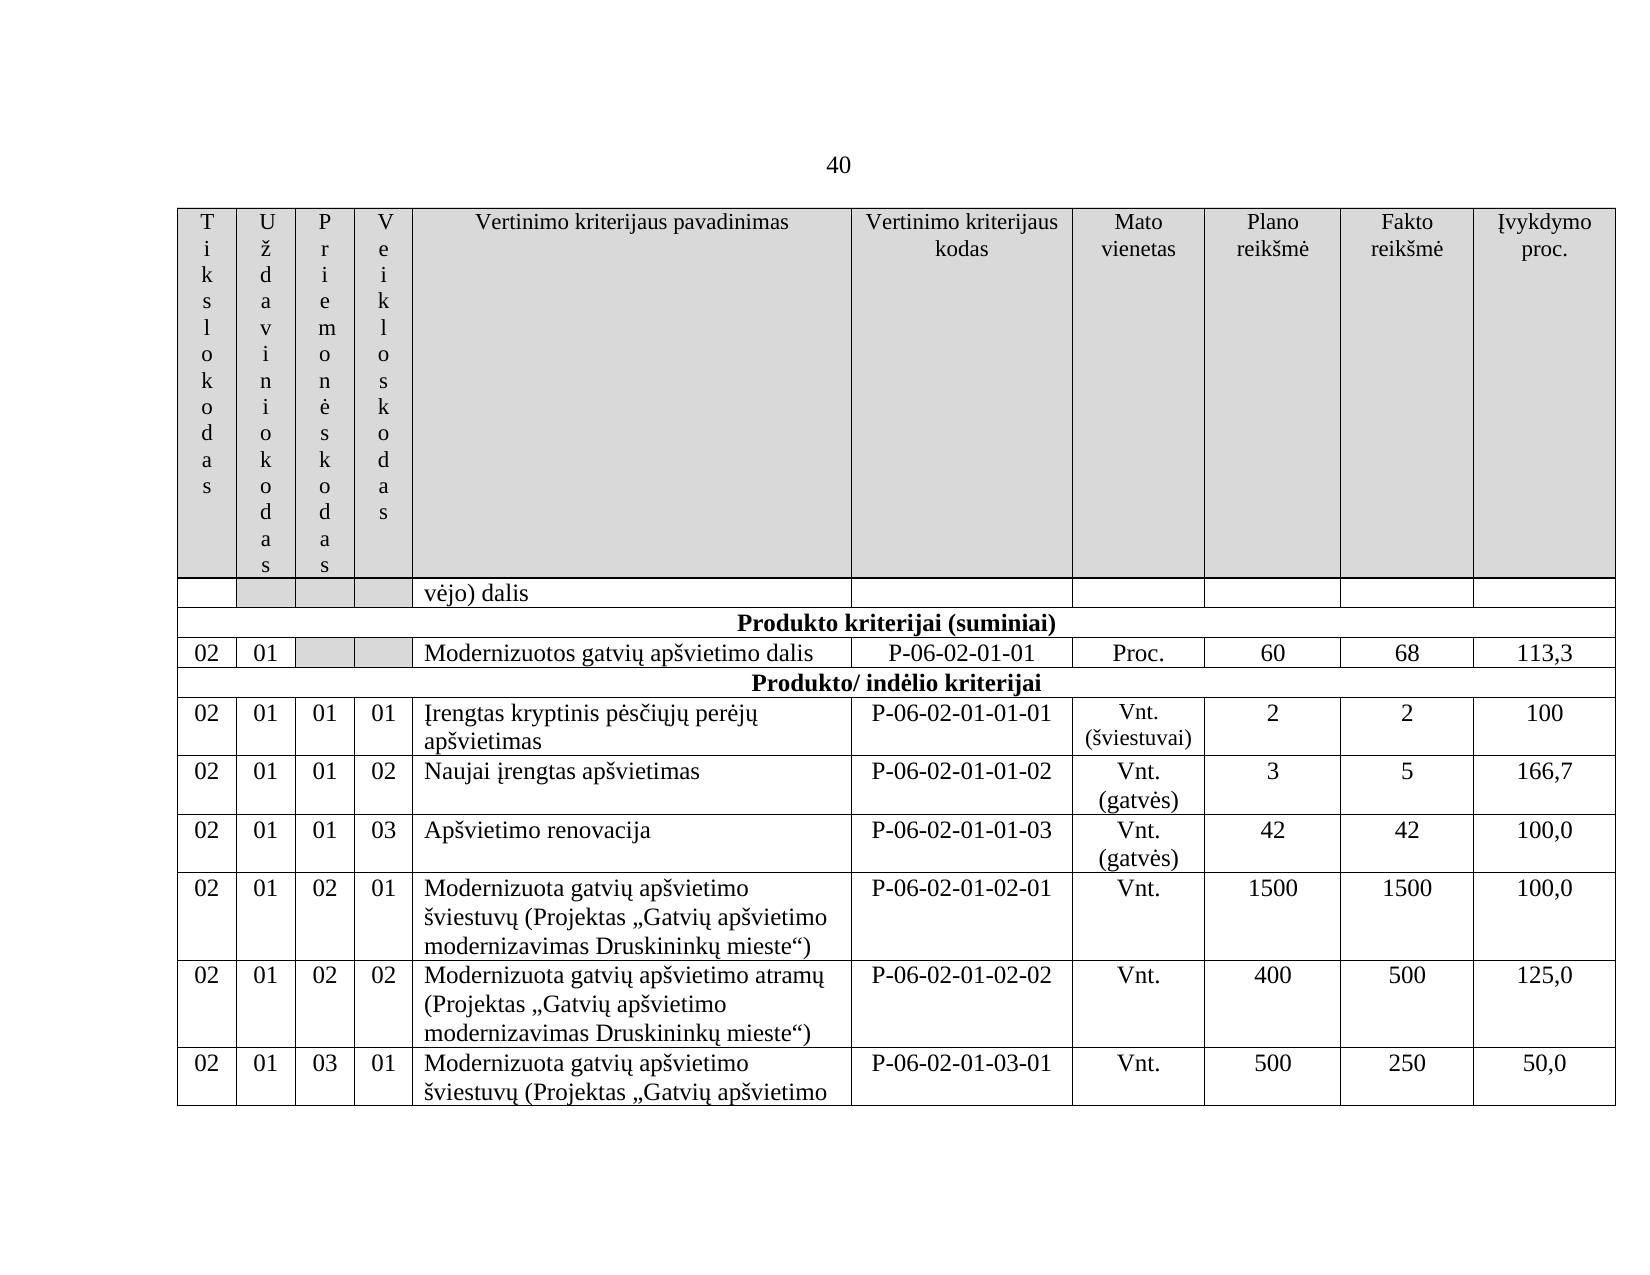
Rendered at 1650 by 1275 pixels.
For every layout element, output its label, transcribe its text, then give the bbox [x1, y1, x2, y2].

table_cell 01 [237, 873, 295, 959]
table_cell P-06-02-01-01-02 [852, 756, 1072, 814]
table_cell 42 [1341, 815, 1473, 872]
table_cell 03 [355, 815, 412, 872]
table_cell Vnt. (gatvės) [1073, 815, 1204, 872]
table_cell Modernizuota gatvių apšvietimo šviestuvų (Projektas „Gatvių apšvietimo modernizavimas Druskininkų mieste“) [413, 873, 851, 959]
table_cell Vnt. (gatvės) [1073, 756, 1204, 814]
table_cell [852, 579, 1072, 607]
table_header Vertinimo kriterijaus kodas [852, 209, 1072, 577]
table_cell 01 [296, 698, 354, 755]
table_cell 113,3 [1474, 638, 1615, 667]
table_cell 500 [1205, 1048, 1340, 1105]
table_cell P-06-02-01-01-03 [852, 815, 1072, 872]
table_cell 02 [355, 961, 412, 1047]
table_cell [1205, 579, 1340, 607]
table_cell P-06-02-01-01 [852, 638, 1072, 667]
table_cell 01 [237, 756, 295, 814]
table_cell [1474, 579, 1615, 607]
table_header Priemonės kodas [296, 209, 354, 577]
table_cell 02 [178, 698, 236, 755]
table_cell 02 [178, 756, 236, 814]
table_cell 50,0 [1474, 1048, 1615, 1105]
table_cell Vnt. [1073, 873, 1204, 959]
table_cell 250 [1341, 1048, 1473, 1105]
table_cell P-06-02-01-01-01 [852, 698, 1072, 755]
table_cell 42 [1205, 815, 1340, 872]
table_cell 100 [1474, 698, 1615, 755]
table_cell vėjo) dalis [413, 579, 851, 607]
table_cell 01 [355, 1048, 412, 1105]
table_cell 01 [237, 961, 295, 1047]
table_cell Įrengtas kryptinis pėsčiųjų perėjų apšvietimas [413, 698, 851, 755]
table_cell Naujai įrengtas apšvietimas [413, 756, 851, 814]
table_cell P-06-02-01-03-01 [852, 1048, 1072, 1105]
table_header Fakto reikšmė [1341, 209, 1473, 577]
table_cell 100,0 [1474, 815, 1615, 872]
table_cell 02 [178, 638, 236, 667]
table_cell Vnt. [1073, 961, 1204, 1047]
table_cell 1500 [1341, 873, 1473, 959]
table_cell [296, 638, 354, 667]
table_cell Vnt. [1073, 1048, 1204, 1105]
table_cell 02 [355, 756, 412, 814]
table_cell 02 [178, 873, 236, 959]
table_cell Vnt. (šviestuvai) [1073, 698, 1204, 755]
table_cell [296, 579, 354, 607]
table_header Tikslo kodas [178, 209, 236, 577]
table_cell 100,0 [1474, 873, 1615, 959]
table_cell 02 [178, 961, 236, 1047]
table_cell 01 [355, 873, 412, 959]
table_cell 02 [178, 1048, 236, 1105]
table_cell Proc. [1073, 638, 1204, 667]
table_cell 01 [296, 756, 354, 814]
table_cell 03 [296, 1048, 354, 1105]
table_cell Modernizuotos gatvių apšvietimo dalis [413, 638, 851, 667]
table_cell 2 [1205, 698, 1340, 755]
table_cell 02 [296, 873, 354, 959]
table_cell Produkto kriterijai (suminiai) [178, 608, 1615, 637]
table_header Plano reikšmė [1205, 209, 1340, 577]
table_cell Produkto/ indėlio kriterijai [178, 668, 1615, 697]
table_cell 500 [1341, 961, 1473, 1047]
table_cell 01 [237, 638, 295, 667]
table_cell 68 [1341, 638, 1473, 667]
table_cell 02 [296, 961, 354, 1047]
table_cell 3 [1205, 756, 1340, 814]
table_cell [1341, 579, 1473, 607]
table_header Veiklos kodas [355, 209, 412, 577]
table_cell P-06-02-01-02-01 [852, 873, 1072, 959]
table_cell 01 [237, 1048, 295, 1105]
table_cell [178, 579, 236, 607]
table_cell 166,7 [1474, 756, 1615, 814]
table_header Mato vienetas [1073, 209, 1204, 577]
table_cell P-06-02-01-02-02 [852, 961, 1072, 1047]
table_cell 01 [237, 698, 295, 755]
table_cell 5 [1341, 756, 1473, 814]
table_cell 60 [1205, 638, 1340, 667]
table_header Vertinimo kriterijaus pavadinimas [413, 209, 851, 577]
table_cell 1500 [1205, 873, 1340, 959]
table_cell 400 [1205, 961, 1340, 1047]
table_cell [355, 638, 412, 667]
table_cell Modernizuota gatvių apšvietimo atramų (Projektas „Gatvių apšvietimo modernizavimas Druskininkų mieste“) [413, 961, 851, 1047]
table_cell Modernizuota gatvių apšvietimo šviestuvų (Projektas „Gatvių apšvietimo [413, 1048, 851, 1105]
table_cell [237, 579, 295, 607]
table_cell 02 [178, 815, 236, 872]
table_cell [355, 579, 412, 607]
table_cell 01 [237, 815, 295, 872]
table_cell 01 [296, 815, 354, 872]
table_cell Apšvietimo renovacija [413, 815, 851, 872]
table_cell 2 [1341, 698, 1473, 755]
table_cell 125,0 [1474, 961, 1615, 1047]
table_header Uždavinio kodas [237, 209, 295, 577]
table_cell 01 [355, 698, 412, 755]
table_cell [1073, 579, 1204, 607]
table_header Įvykdymo proc. [1474, 209, 1615, 577]
